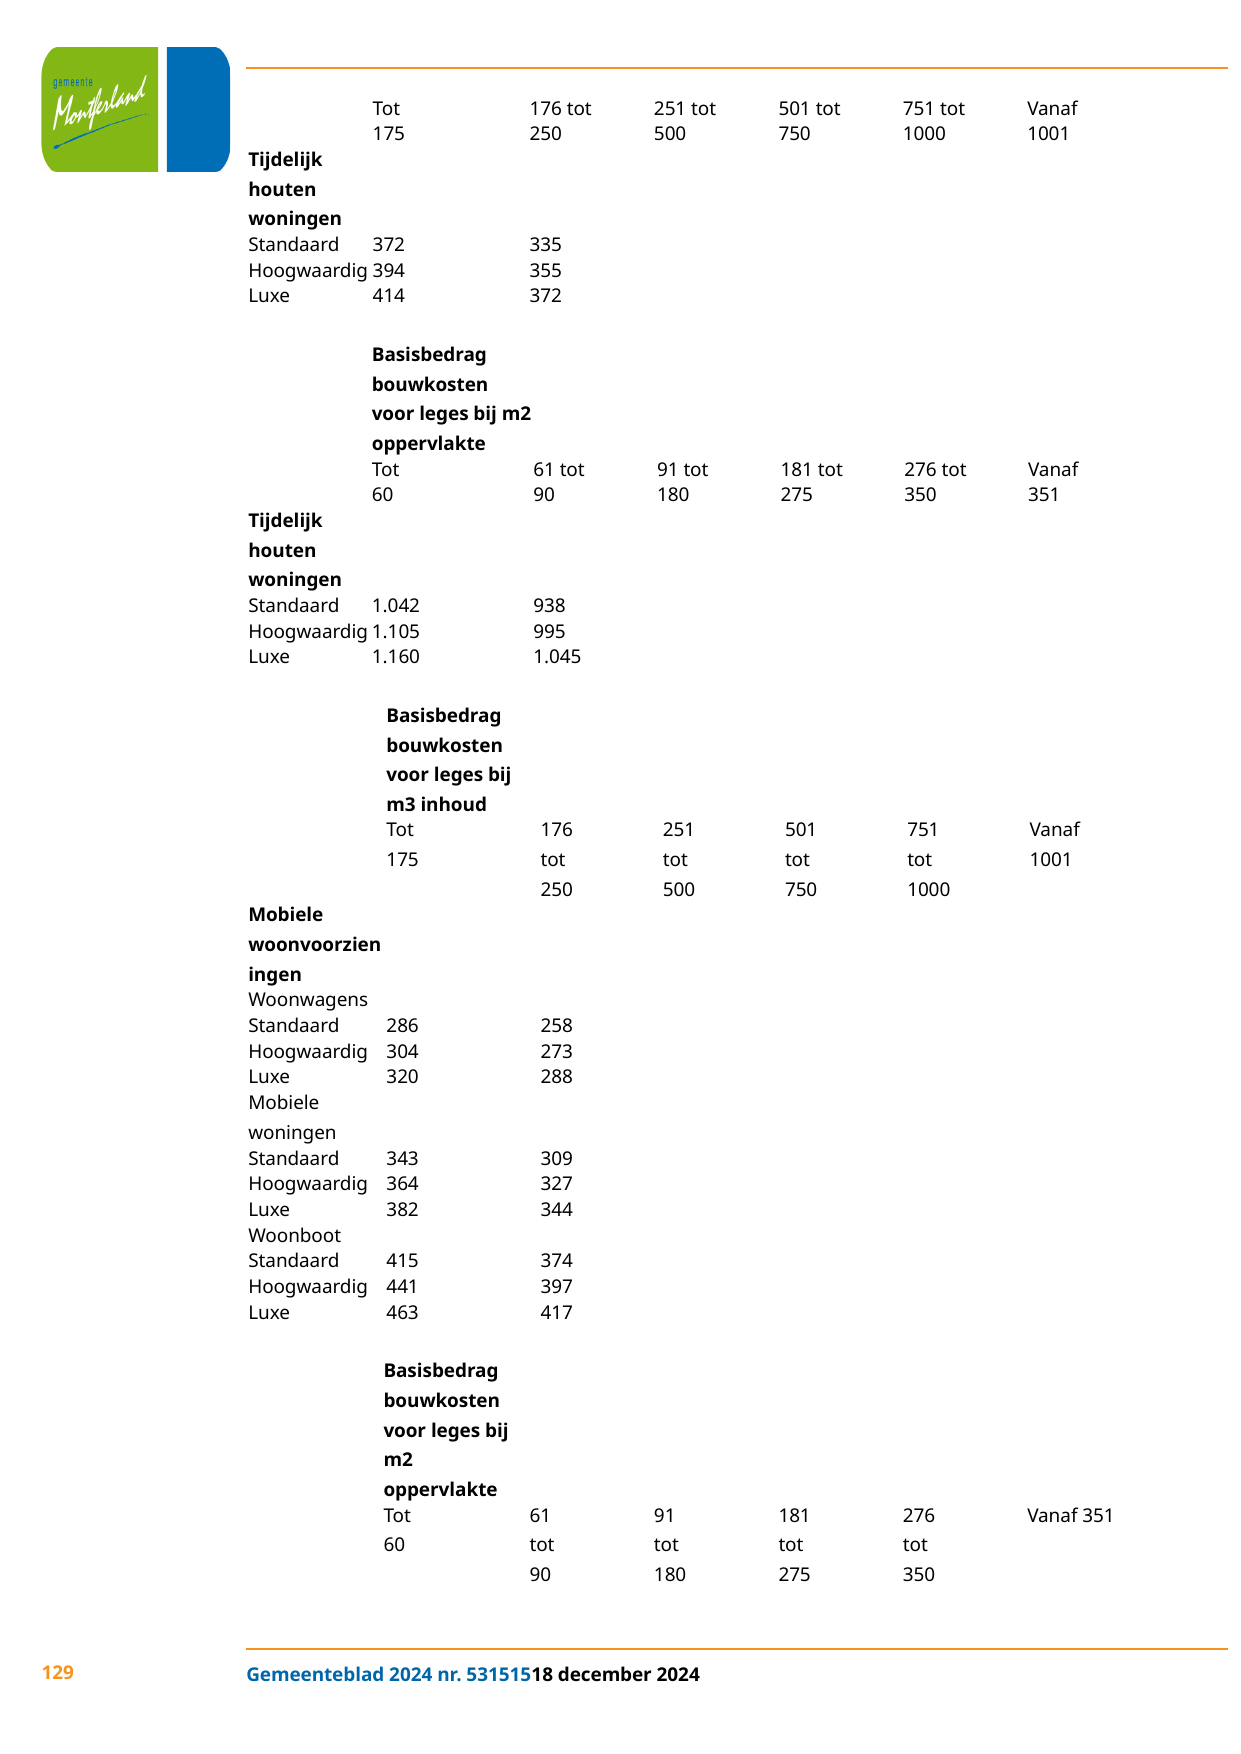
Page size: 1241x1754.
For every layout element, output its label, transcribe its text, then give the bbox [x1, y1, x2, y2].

table_cell [663, 1299, 785, 1325]
table_cell [1029, 1222, 1152, 1248]
table_cell 355 [529, 257, 654, 283]
table_cell [785, 1064, 907, 1089]
table_cell 276 tot 350 [903, 1502, 1027, 1587]
table_cell [907, 1196, 1029, 1222]
table_cell [654, 257, 778, 283]
table_cell Luxe [248, 1299, 386, 1325]
table_cell Luxe [248, 1196, 386, 1222]
table_cell [386, 986, 540, 1012]
table_cell 176 tot [529, 95, 654, 121]
table_cell [785, 1089, 907, 1145]
table_cell [654, 146, 778, 231]
table_cell [663, 1012, 785, 1038]
table_cell 1000 [903, 121, 1027, 146]
table_cell 372 [529, 283, 654, 308]
table_cell [1027, 283, 1152, 308]
table_cell 350 [904, 481, 1028, 507]
table_cell 344 [540, 1196, 663, 1222]
table_cell [657, 592, 780, 618]
table_cell 995 [533, 618, 657, 643]
table_cell [663, 1038, 785, 1064]
table_cell [903, 231, 1027, 257]
table_cell 251 tot 500 [663, 817, 785, 902]
table_cell 1.160 [372, 644, 533, 669]
table_cell 394 [373, 257, 529, 283]
table_cell [907, 1012, 1029, 1038]
table_cell [1029, 1299, 1152, 1325]
table_cell [248, 121, 372, 146]
table_cell [1029, 1089, 1152, 1145]
table_cell [903, 257, 1027, 283]
table_cell 309 [540, 1145, 663, 1170]
table_cell [907, 1064, 1029, 1089]
table_cell [1029, 1064, 1152, 1089]
table_cell Luxe [248, 1064, 386, 1089]
table_cell 501 tot 750 [785, 817, 907, 902]
table_cell 181 tot [780, 456, 904, 481]
table_cell [780, 644, 904, 669]
table_cell Hoogwaardig [248, 257, 372, 283]
table_cell [663, 1222, 785, 1248]
table_cell 417 [540, 1299, 663, 1325]
table_cell [785, 1299, 907, 1325]
table_cell 500 [654, 121, 778, 146]
table_cell [907, 1248, 1029, 1273]
table_cell Tot [373, 95, 529, 121]
table_cell 275 [780, 481, 904, 507]
table_cell [785, 1222, 907, 1248]
table_cell 91 tot 180 [654, 1502, 778, 1587]
table_cell 1.042 [372, 592, 533, 618]
table_cell [1028, 592, 1152, 618]
table_cell Vanaf [1028, 456, 1152, 481]
table_cell Vanaf 1001 [1029, 817, 1152, 902]
table_cell 251 tot [654, 95, 778, 121]
table_cell [907, 1145, 1029, 1170]
table_cell Luxe [248, 283, 372, 308]
table_cell Woonwagens [248, 986, 386, 1012]
table_cell Standaard [248, 231, 372, 257]
table_cell [907, 902, 1029, 986]
table_cell [785, 986, 907, 1012]
table_cell [785, 1170, 907, 1196]
table_cell [1027, 231, 1152, 257]
table_cell Mobiele woningen [248, 1089, 386, 1145]
table_cell [785, 1248, 907, 1273]
table_cell Tijdelijk houten woningen [248, 146, 372, 231]
table_cell Vanaf 351 [1027, 1502, 1152, 1587]
table_cell Hoogwaardig [248, 1170, 386, 1196]
table_cell 372 [373, 231, 529, 257]
table_cell [903, 146, 1027, 231]
table_cell Hoogwaardig [248, 1273, 386, 1299]
table_cell 176 tot 250 [540, 817, 663, 902]
table_cell [663, 902, 785, 986]
table_cell Tot 175 [386, 817, 540, 902]
table_cell Tot [372, 456, 533, 481]
table_cell [778, 231, 903, 257]
table_cell 320 [386, 1064, 540, 1089]
table_header [248, 702, 386, 817]
table_cell 414 [373, 283, 529, 308]
table_cell 90 [533, 481, 657, 507]
table_cell [907, 1170, 1029, 1196]
table_cell [663, 1196, 785, 1222]
table_cell 397 [540, 1273, 663, 1299]
table_cell [785, 1145, 907, 1170]
table_cell [778, 283, 903, 308]
table_cell [780, 618, 904, 643]
table_cell 60 [372, 481, 533, 507]
table_cell [248, 456, 372, 481]
table_cell [654, 231, 778, 257]
table_header [248, 341, 372, 456]
table_cell [533, 507, 657, 592]
table_cell 938 [533, 592, 657, 618]
table_cell 343 [386, 1145, 540, 1170]
table_cell Standaard [248, 592, 372, 618]
table_cell 1001 [1027, 121, 1152, 146]
table_cell [904, 592, 1028, 618]
table_cell [907, 1299, 1029, 1325]
table_cell Luxe [248, 644, 372, 669]
table_cell 91 tot [657, 456, 780, 481]
table_cell [386, 1222, 540, 1248]
table_cell [907, 1089, 1029, 1145]
table_cell [907, 1038, 1029, 1064]
table_cell [248, 817, 386, 902]
table_cell Hoogwaardig [248, 1038, 386, 1064]
table_cell [903, 283, 1027, 308]
table_cell Hoogwaardig [248, 618, 372, 643]
table_cell 751 tot 1000 [907, 817, 1029, 902]
table_cell [1027, 146, 1152, 231]
table_cell [386, 902, 540, 986]
table_cell [248, 481, 372, 507]
table_cell [1029, 1012, 1152, 1038]
table_cell 364 [386, 1170, 540, 1196]
table_cell [780, 592, 904, 618]
table_cell [785, 902, 907, 986]
table_cell 288 [540, 1064, 663, 1089]
table_cell 181 tot 275 [778, 1502, 903, 1587]
table_cell [663, 1145, 785, 1170]
table_cell [657, 507, 780, 592]
table_cell 441 [386, 1273, 540, 1299]
table_cell 61 tot 90 [529, 1502, 654, 1587]
table_cell [540, 1089, 663, 1145]
table_cell [248, 95, 372, 121]
table_cell [780, 507, 904, 592]
table_cell 463 [386, 1299, 540, 1325]
table_cell [1029, 1038, 1152, 1064]
table_cell 327 [540, 1170, 663, 1196]
table_cell 273 [540, 1038, 663, 1064]
table_cell 750 [778, 121, 903, 146]
table_cell [248, 1502, 383, 1587]
table_cell [1029, 1273, 1152, 1299]
table_cell [1029, 1145, 1152, 1170]
table_cell 415 [386, 1248, 540, 1273]
table_cell [785, 1196, 907, 1222]
table_cell [1029, 902, 1152, 986]
table_cell [907, 1222, 1029, 1248]
table_cell 382 [386, 1196, 540, 1222]
table_cell 304 [386, 1038, 540, 1064]
table_cell 751 tot [903, 95, 1027, 121]
table_header Basisbedrag bouwkosten voor leges bij m3 inhoud [386, 702, 540, 817]
table_cell [663, 1064, 785, 1089]
table_header [248, 1358, 383, 1502]
table_cell 374 [540, 1248, 663, 1273]
table_cell [373, 146, 529, 231]
table_cell Tijdelijk houten woningen [248, 507, 372, 592]
table_cell [372, 507, 533, 592]
table_cell [1029, 1196, 1152, 1222]
table_cell [663, 1089, 785, 1145]
table_cell Standaard [248, 1145, 386, 1170]
table_cell [540, 986, 663, 1012]
table_cell [778, 146, 903, 231]
table_cell Tot 60 [383, 1502, 529, 1587]
table_cell [657, 644, 780, 669]
table_cell [785, 1273, 907, 1299]
table_cell [663, 1248, 785, 1273]
table_cell 61 tot [533, 456, 657, 481]
table_cell [785, 1012, 907, 1038]
table_header Basisbedrag bouwkosten voor leges bij m2 oppervlakte [372, 341, 533, 456]
table_cell [540, 902, 663, 986]
table_cell [907, 1273, 1029, 1299]
table_cell [663, 986, 785, 1012]
table_cell 335 [529, 231, 654, 257]
table_cell 1.105 [372, 618, 533, 643]
table_cell [1028, 507, 1152, 592]
table_cell 175 [373, 121, 529, 146]
table_cell Woonboot [248, 1222, 386, 1248]
table_cell [663, 1273, 785, 1299]
table_header Basisbedrag bouwkosten voor leges bij m2 oppervlakte [383, 1358, 529, 1502]
table_cell 501 tot [778, 95, 903, 121]
table_cell [663, 1170, 785, 1196]
table_cell [785, 1038, 907, 1064]
table_cell [1028, 644, 1152, 669]
table_cell [1027, 257, 1152, 283]
table_cell [907, 986, 1029, 1012]
table_cell [904, 507, 1028, 592]
table_cell 276 tot [904, 456, 1028, 481]
table_cell [386, 1089, 540, 1145]
table_cell [1029, 1170, 1152, 1196]
table_cell [654, 283, 778, 308]
picture [41, 47, 231, 172]
table_cell [1029, 1248, 1152, 1273]
table_cell [1029, 986, 1152, 1012]
table_cell Standaard [248, 1248, 386, 1273]
table_cell [904, 644, 1028, 669]
table_cell Vanaf [1027, 95, 1152, 121]
table_cell 180 [657, 481, 780, 507]
table_cell Mobiele woonvoorzieningen [248, 902, 386, 986]
table_cell [778, 257, 903, 283]
table_cell [657, 618, 780, 643]
table_cell 351 [1028, 481, 1152, 507]
table_cell 1.045 [533, 644, 657, 669]
table_cell [540, 1222, 663, 1248]
table_cell 286 [386, 1012, 540, 1038]
table_cell 258 [540, 1012, 663, 1038]
table_cell Standaard [248, 1012, 386, 1038]
table_cell [904, 618, 1028, 643]
table_cell [1028, 618, 1152, 643]
table_cell [529, 146, 654, 231]
table_cell 250 [529, 121, 654, 146]
